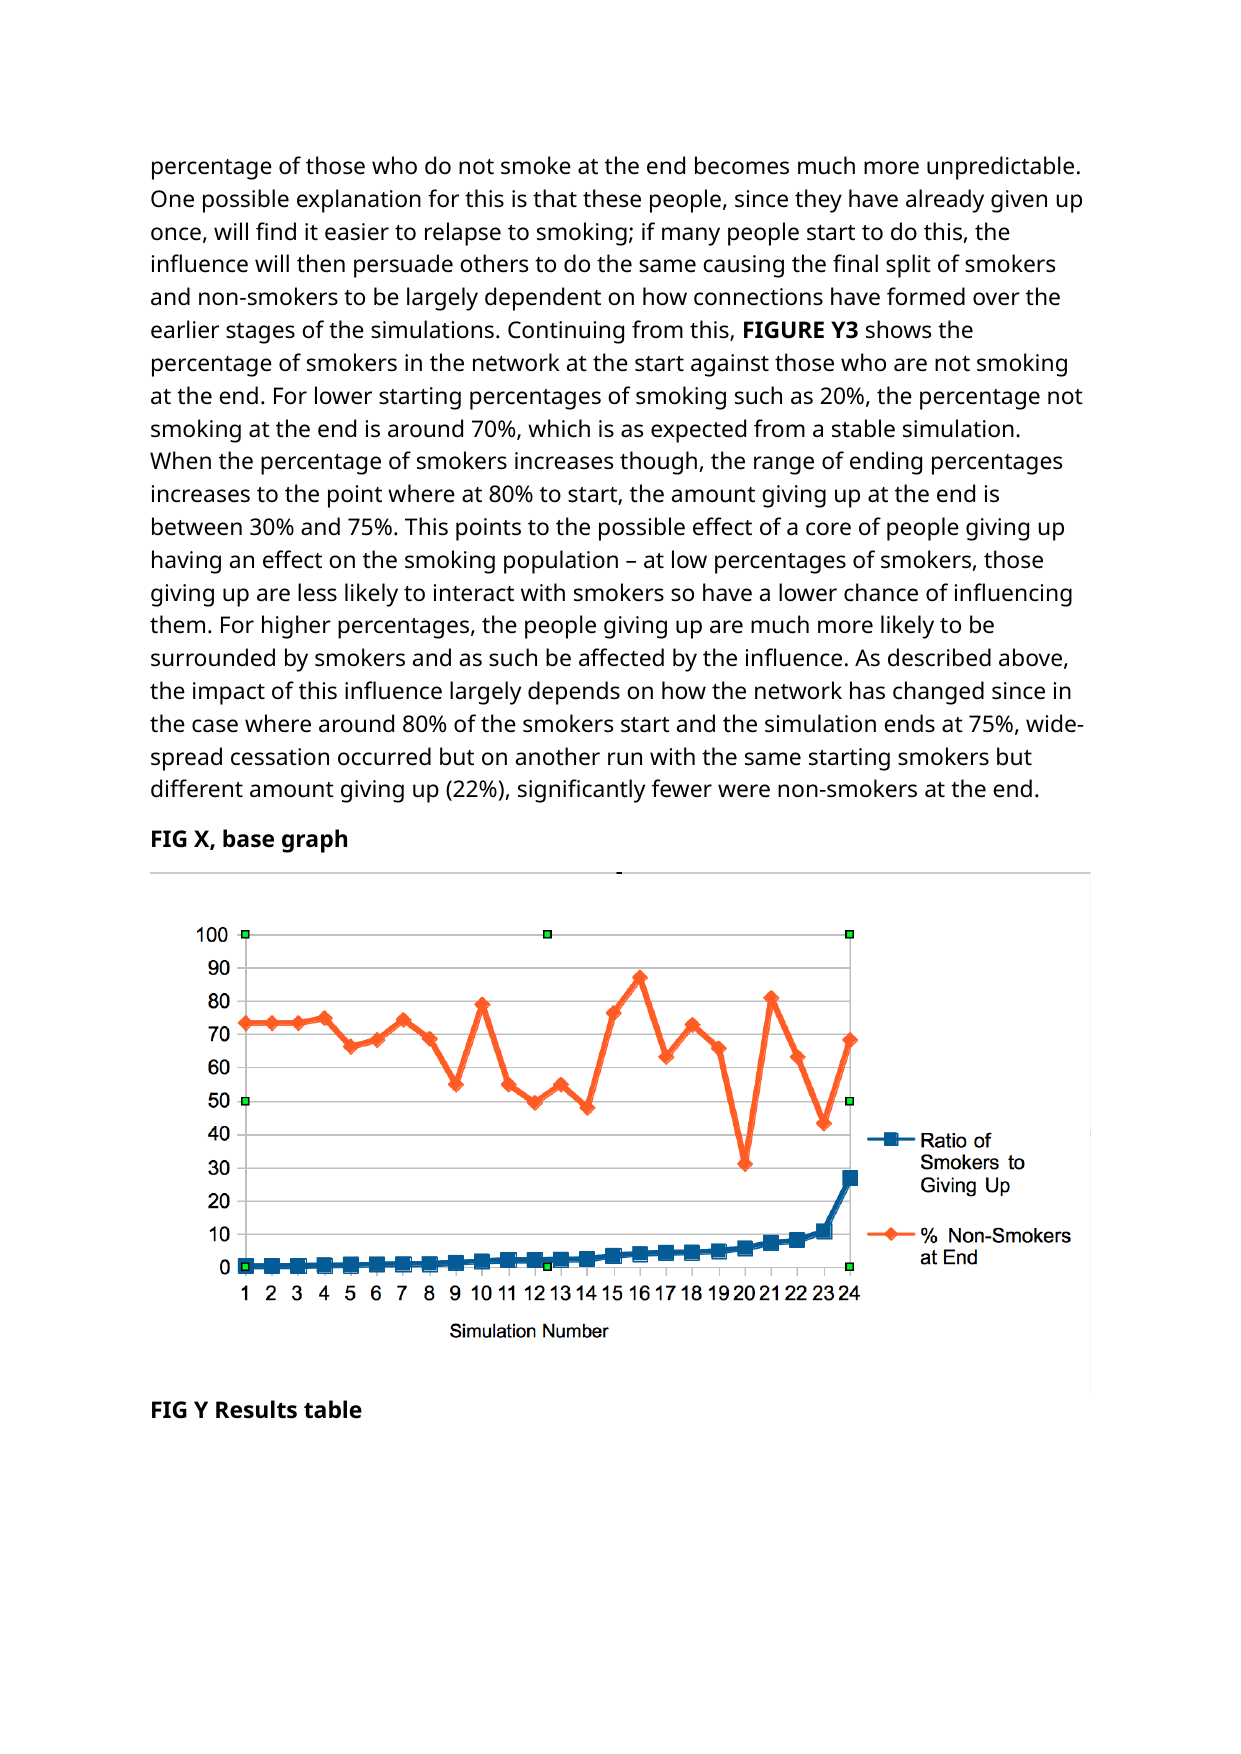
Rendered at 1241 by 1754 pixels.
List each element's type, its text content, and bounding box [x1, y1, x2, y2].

text FIG Y Results table [150, 1393, 1090, 1426]
text FIG X, base graph [150, 823, 1090, 854]
text percentage of those who do not smoke at the end becomes much more unpredictable. One possible explanation for this is that these people, since they have already given up once, will find it easier to relapse to smoking; if many people start to do this, the influence will then persuade others to do the same causing the final split of smokers and non-smokers to be largely dependent on how connections have formed over the earlier stages of the simulations. Continuing from this, FIGURE Y3 shows the percentage of smokers in the network at the start against those who are not smoking at the end. For lower starting percentages of smoking such as 20%, the percentage not smoking at the end is around 70%, which is as expected from a stable simulation. When the percentage of smokers increases though, the range of ending percentages increases to the point where at 80% to start, the amount giving up at the end is between 30% and 75%. This points to the possible effect of a core of people giving up having an effect on the smoking population – at low percentages of smokers, those giving up are less likely to interact with smokers so have a lower chance of influencing them. For higher percentages, the people giving up are much more likely to be surrounded by smokers and as such be affected by the influence. As described above, the impact of this influence largely depends on how the network has changed since in the case where around 80% of the smokers start and the simulation ends at 75%, wide-spread cessation occurred but on another run with the same starting smokers but different amount giving up (22%), significantly fewer were non-smokers at the end. [150, 150, 1090, 805]
